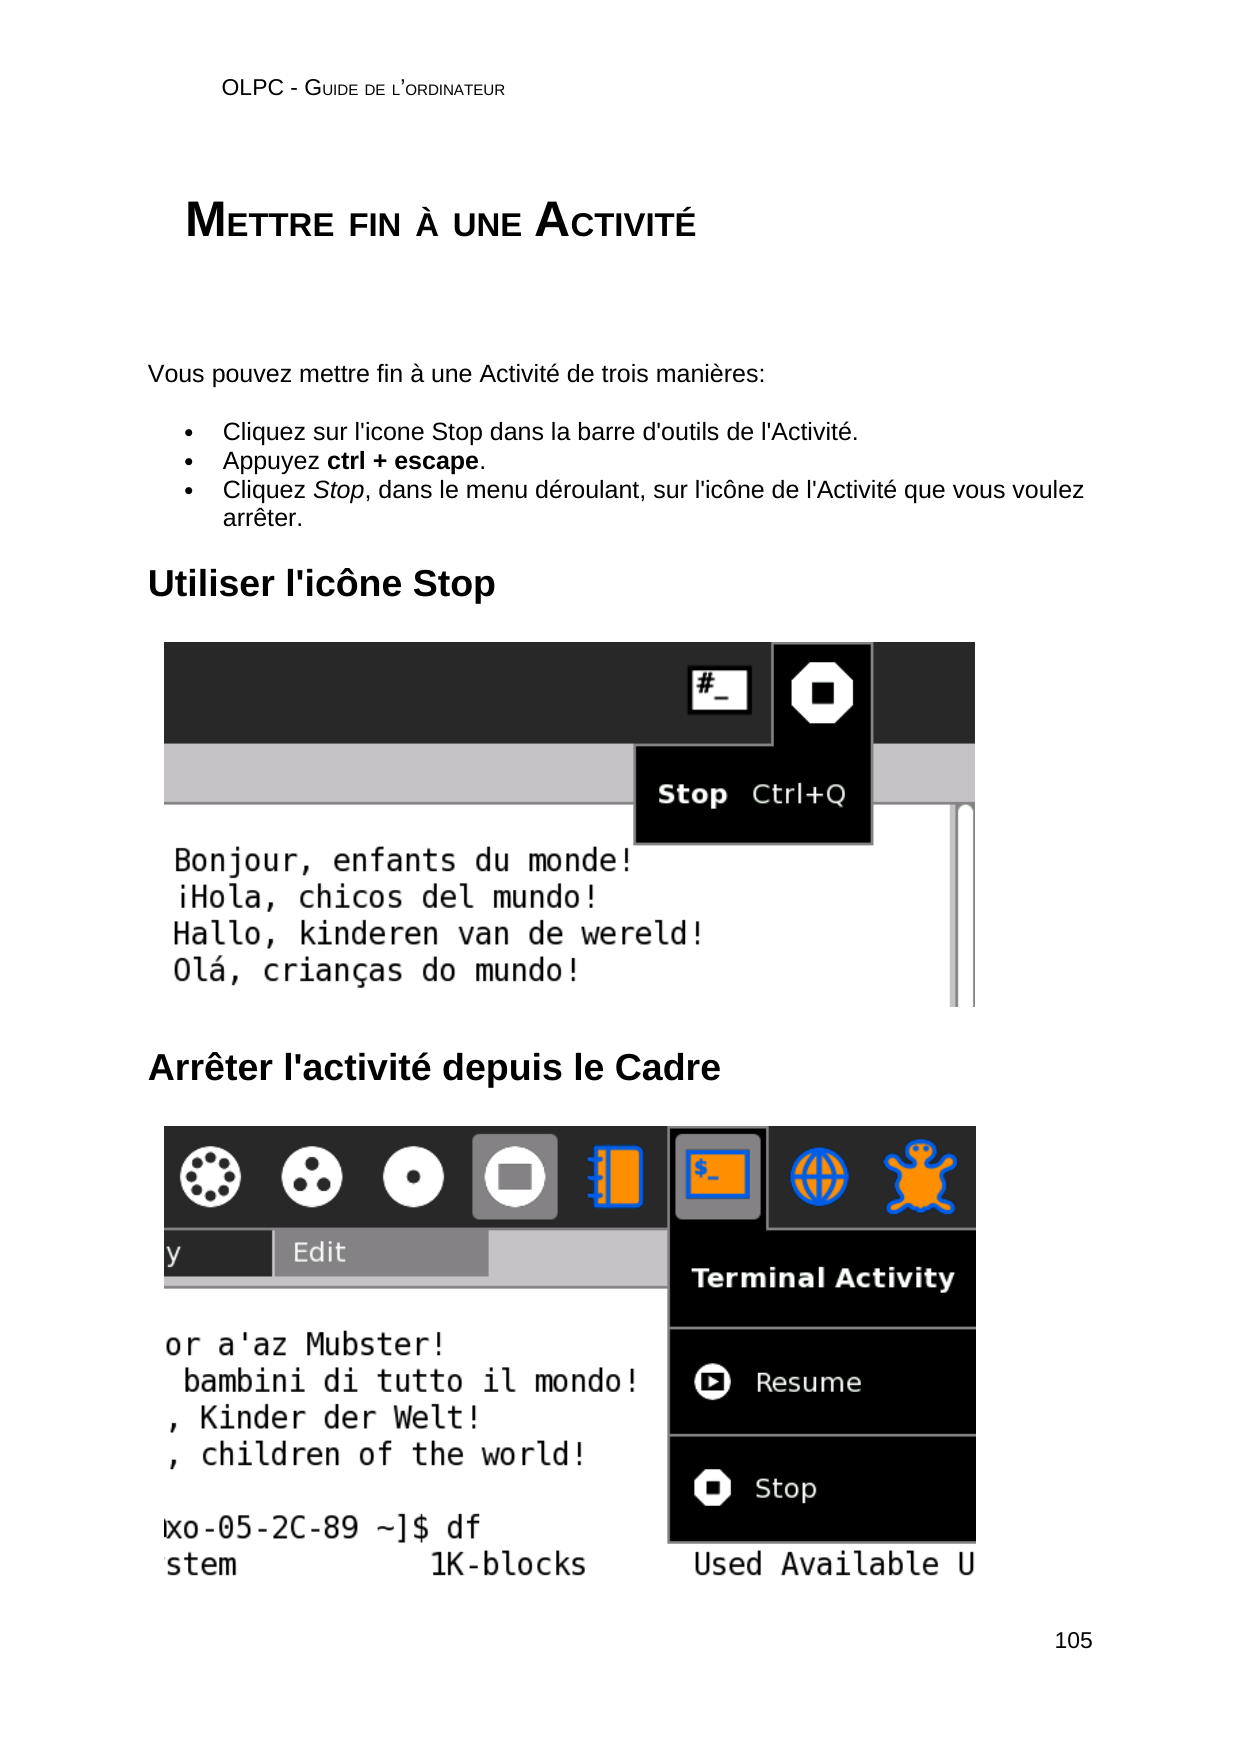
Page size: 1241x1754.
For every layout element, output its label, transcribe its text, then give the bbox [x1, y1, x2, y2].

picture [164, 642, 975, 1007]
picture [164, 1126, 976, 1582]
list Cliquez sur l'icone Stop dans la barre d'outils de l'Activité. [185, 417, 1092, 446]
text Utiliser l'icône Stop [148, 561, 1092, 604]
text Arrêter l'activité depuis le Cadre [148, 1045, 1092, 1088]
list Cliquez Stop, dans le menu déroulant, sur l'icône de l'Activité que vous voulez arrêter. [185, 475, 1092, 532]
text Vous pouvez mettre fin à une Activité de trois manières: [148, 359, 1092, 388]
subtitle Mettre fin à une Activité [185, 189, 1092, 247]
list Appuyez ctrl + escape. [185, 446, 1092, 475]
